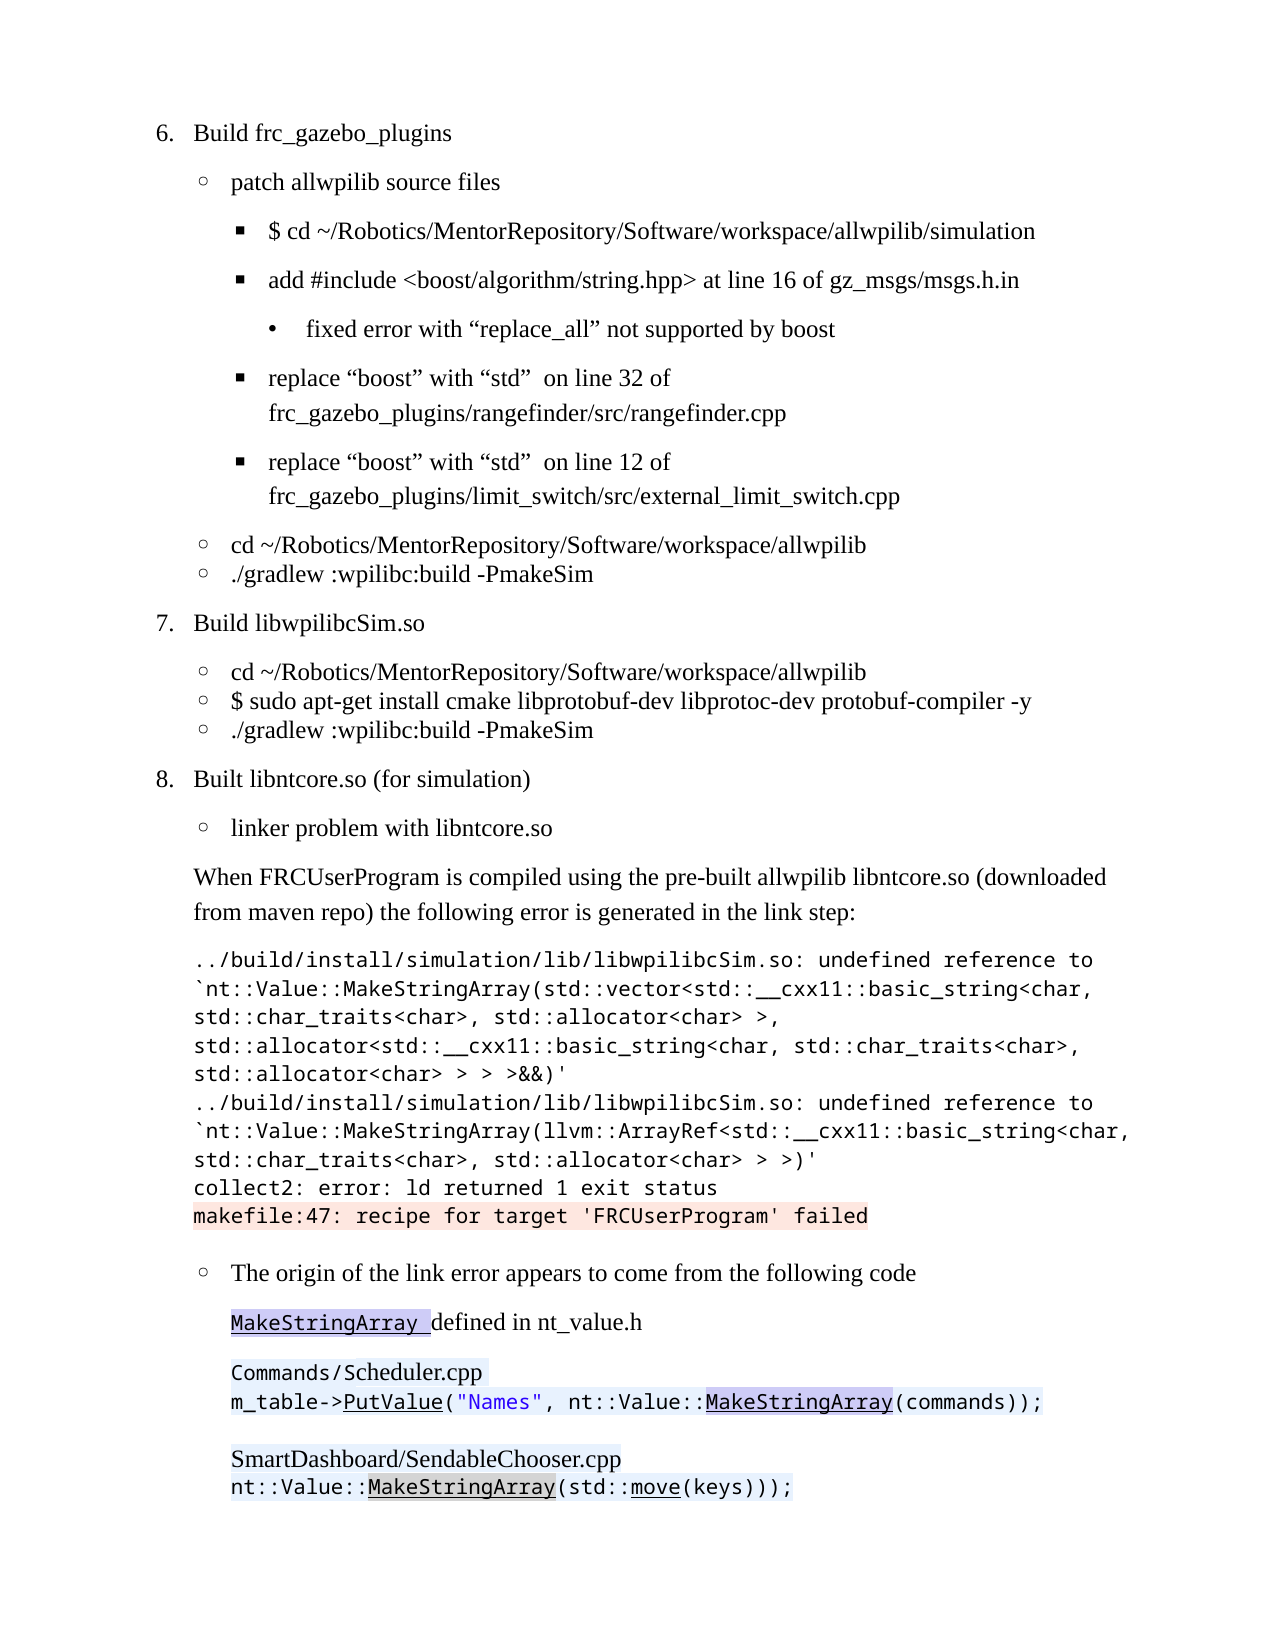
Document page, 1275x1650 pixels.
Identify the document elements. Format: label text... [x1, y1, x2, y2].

list fixed error with “replace_all” not supported by boost [268, 314, 1157, 343]
text m_table->PutValue("Names", nt::Value::MakeStringArray(commands)); [231, 1387, 1157, 1415]
list add #include <boost/algorithm/string.hpp> at line 16 of gz_msgs/msgs.h.in [231, 265, 1157, 294]
list replace “boost” with “std” on line 12 of frc_gazebo_plugins/limit_switch/src/external_limit_switch.cpp [231, 447, 1157, 510]
list $ sudo apt-get install cmake libprotobuf-dev libprotoc-dev protobuf-compiler -y [193, 686, 1157, 715]
list linker problem with libntcore.so [193, 813, 1157, 842]
list ./gradlew :wpilibc:build -PmakeSim [193, 559, 1157, 588]
list cd ~/Robotics/MentorRepository/Software/workspace/allwpilib [193, 531, 1157, 559]
text collect2: error: ld returned 1 exit status [193, 1173, 1157, 1202]
list Built libntcore.so (for simulation) [156, 764, 1157, 793]
list replace “boost” with “std” on line 32 of frc_gazebo_plugins/rangefinder/src/rangefinder.cpp [231, 363, 1157, 427]
text When FRCUserProgram is compiled using the pre-built allwpilib libntcore.so (downloaded from maven repo) the following error is generated in the link step: [193, 862, 1157, 925]
text nt::Value::MakeStringArray(std::move(keys))); [231, 1472, 1157, 1501]
text ../build/install/simulation/lib/libwpilibcSim.so: undefined reference to `nt::Value::MakeStringArray(llvm::ArrayRef<std::__cxx11::basic_string<char, std::char_traits<char>, std::allocator<char> > >)' [193, 1088, 1157, 1173]
list Build frc_gazebo_plugins [156, 118, 1157, 147]
list cd ~/Robotics/MentorRepository/Software/workspace/allwpilib [193, 657, 1157, 686]
list The origin of the link error appears to come from the following code [193, 1258, 1157, 1287]
list patch allwpilib source files [193, 167, 1157, 196]
text Commands/Scheduler.cpp [231, 1357, 1157, 1387]
list ./gradlew :wpilibc:build -PmakeSim [193, 715, 1157, 744]
list $ cd ~/Robotics/MentorRepository/Software/workspace/allwpilib/simulation [231, 216, 1157, 245]
text MakeStringArray defined in nt_value.h [231, 1307, 1157, 1337]
text makefile:47: recipe for target 'FRCUserProgram' failed [193, 1202, 1157, 1230]
text SmartDashboard/SendableChooser.cpp [231, 1444, 1157, 1472]
list Build libwpilibcSim.so [156, 608, 1157, 637]
text ../build/install/simulation/lib/libwpilibcSim.so: undefined reference to `nt::Value::MakeStringArray(std::vector<std::__cxx11::basic_string<char, std::char_traits<char>, std::allocator<char> >, std::allocator<std::__cxx11::basic_string<char, std::char_traits<char>, std::allocator<char> > > >&&)' [193, 946, 1157, 1088]
